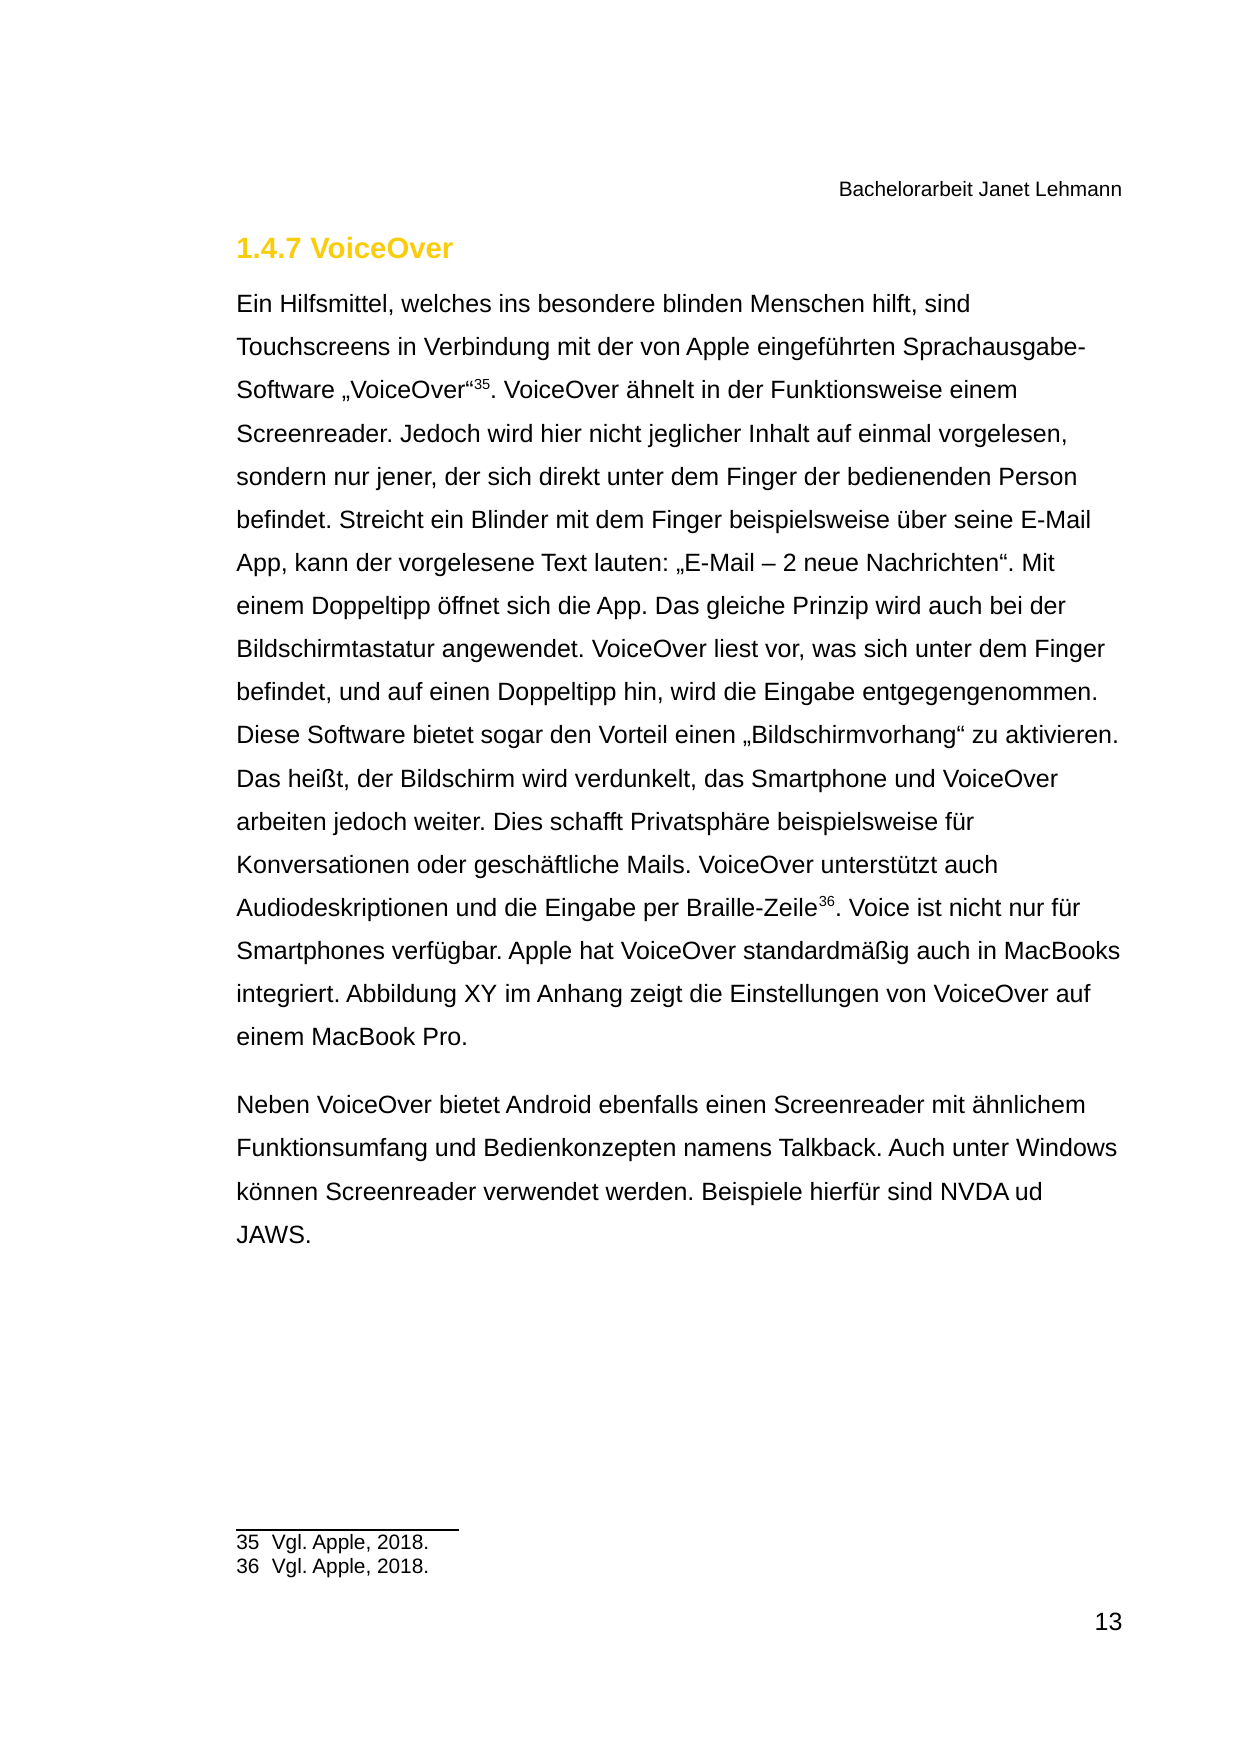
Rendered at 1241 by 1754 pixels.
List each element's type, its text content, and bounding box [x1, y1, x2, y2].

subtitle VoiceOver [236, 231, 1122, 264]
text Neben VoiceOver bietet Android ebenfalls einen Screenreader mit ähnlichem Funktionsumfang und Bedienkonzepten namens Talkback. Auch unter Windows können Screenreader verwendet werden. Beispiele hierfür sind NVDA ud JAWS. [236, 1090, 1122, 1248]
text Vgl. Apple, 2018. [236, 1554, 1122, 1578]
text Vgl. Apple, 2018. [236, 1530, 1122, 1554]
text Ein Hilfsmittel, welches ins besondere blinden Menschen hilft, sind Touchscreens in Verbindung mit der von Apple eingeführten Sprachausgabe-Software „VoiceOver“. VoiceOver ähnelt in der Funktionsweise einem Screenreader. Jedoch wird hier nicht jeglicher Inhalt auf einmal vorgelesen, sondern nur jener, der sich direkt unter dem Finger der bedienenden Person befindet. Streicht ein Blinder mit dem Finger beispielsweise über seine E-Mail App, kann der vorgelesene Text lauten: „E-Mail – 2 neue Nachrichten“. Mit einem Doppeltipp öffnet sich die App. Das gleiche Prinzip wird auch bei der Bildschirmtastatur angewendet. VoiceOver liest vor, was sich unter dem Finger befindet, und auf einen Doppeltipp hin, wird die Eingabe entgegengenommen. Diese Software bietet sogar den Vorteil einen „Bildschirmvorhang“ zu aktivieren. Das heißt, der Bildschirm wird verdunkelt, das Smartphone und VoiceOver arbeiten jedoch weiter. Dies schafft Privatsphäre beispielsweise für Konversationen oder geschäftliche Mails. VoiceOver unterstützt auch Audiodeskriptionen und die Eingabe per Braille-Zeile. Voice ist nicht nur für Smartphones verfügbar. Apple hat VoiceOver standardmäßig auch in MacBooks integriert. Abbildung XY im Anhang zeigt die Einstellungen von VoiceOver auf einem MacBook Pro. [236, 289, 1122, 1051]
